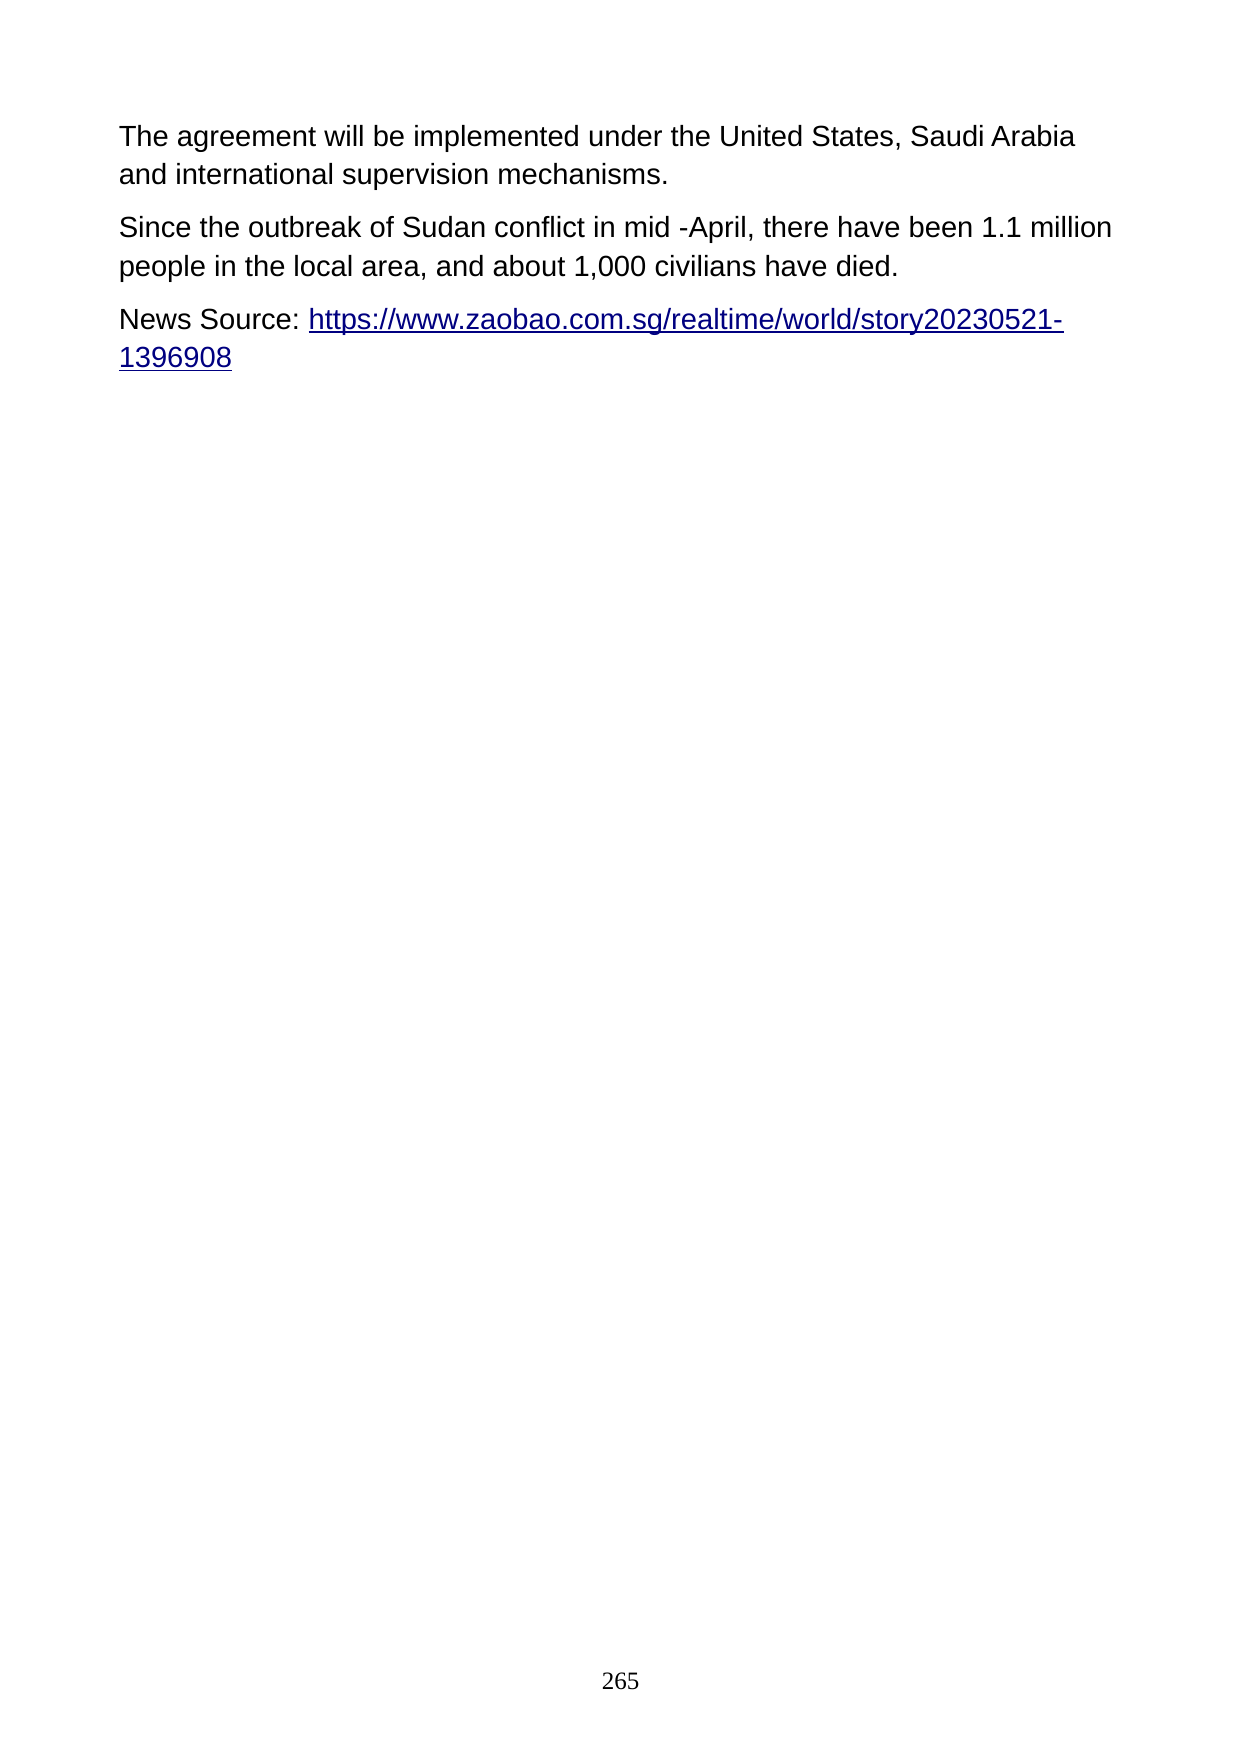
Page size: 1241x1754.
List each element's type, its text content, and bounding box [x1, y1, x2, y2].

text News Source: https://www.zaobao.com.sg/realtime/world/story20230521-1396908 [118, 302, 1122, 374]
text Since the outbreak of Sudan conflict in mid -April, there have been 1.1 million people in the local area, and about 1,000 civilians have died. [118, 210, 1122, 282]
text The agreement will be implemented under the United States, Saudi Arabia and international supervision mechanisms. [118, 118, 1122, 191]
